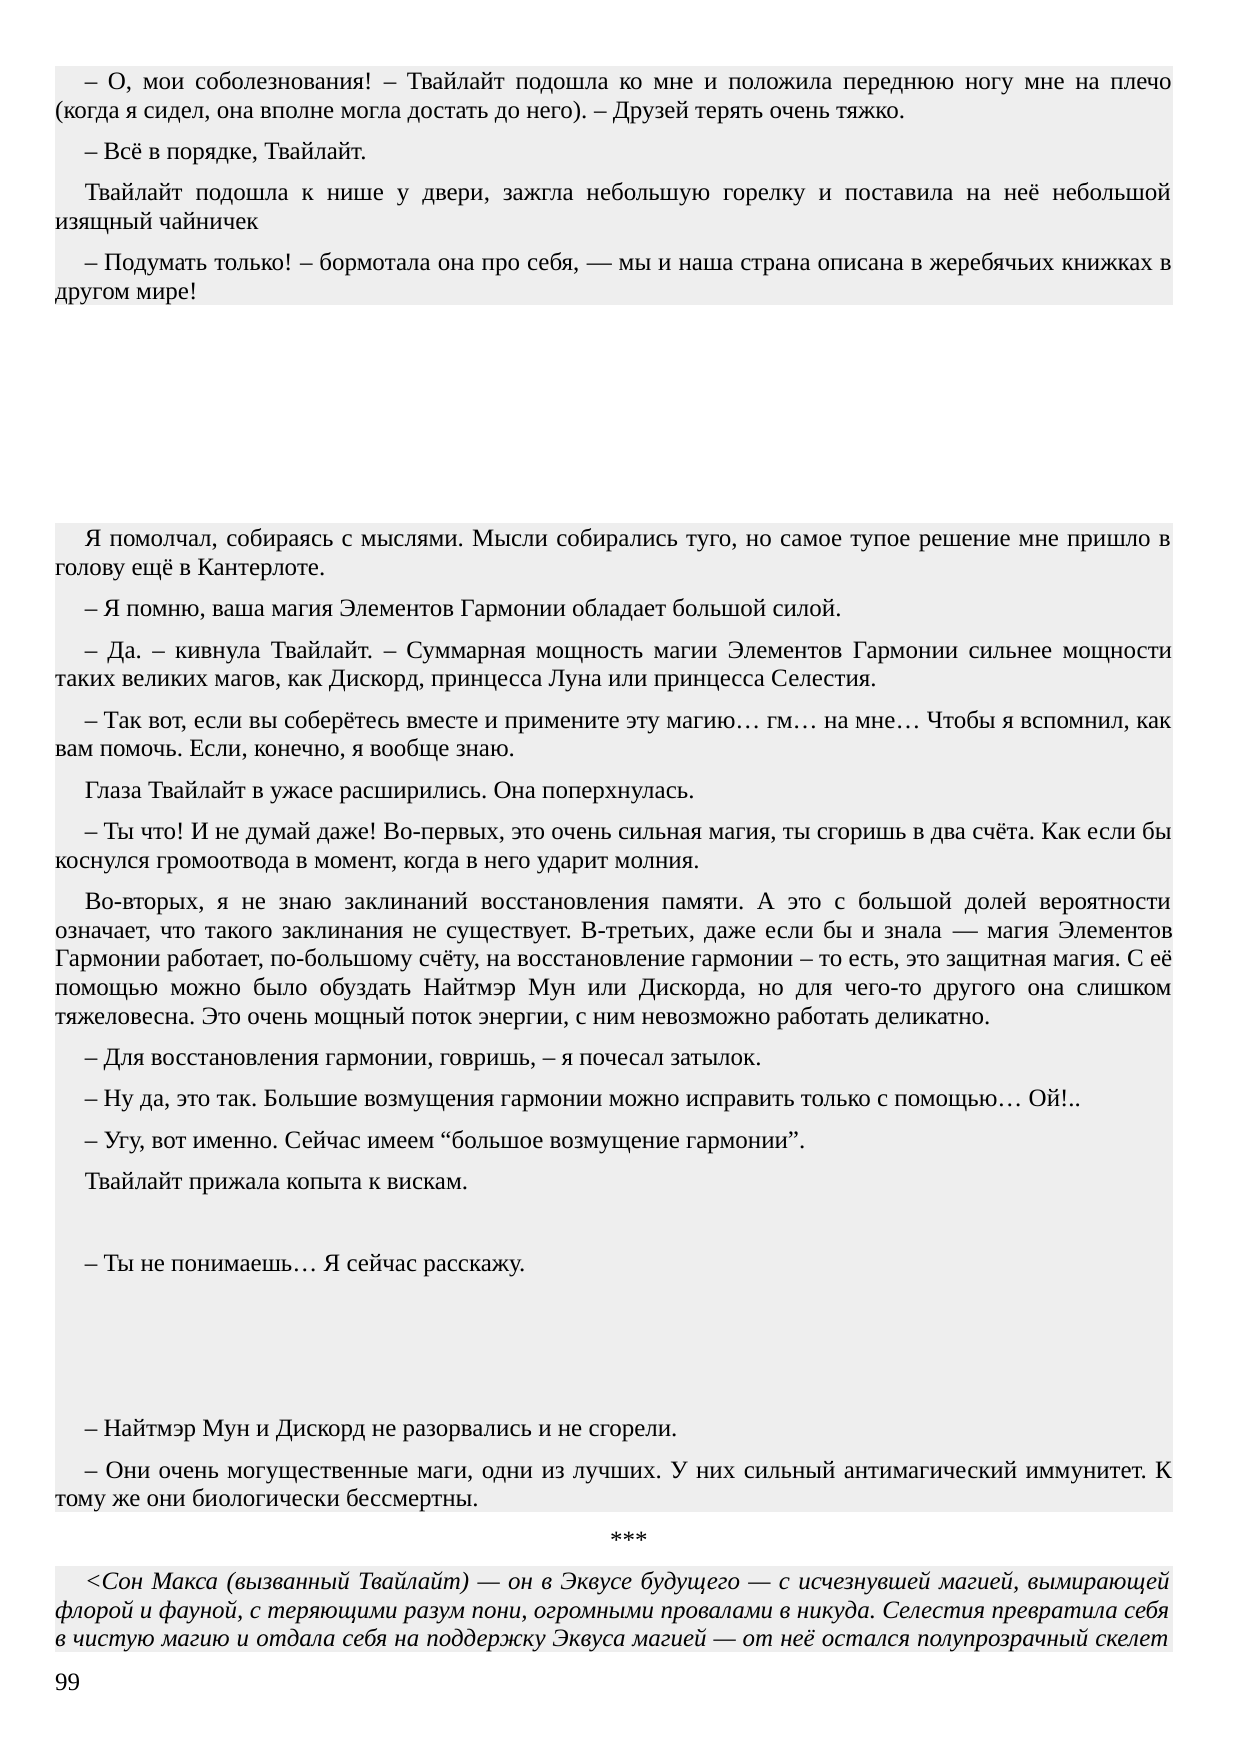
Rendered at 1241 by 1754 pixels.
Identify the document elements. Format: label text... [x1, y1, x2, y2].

text – Ты не понимаешь… Я сейчас расскажу. [55, 1248, 1173, 1277]
text – Они очень могущественные маги, одни из лучших. У них сильный антимагический иммунитет. К тому же они биологически бессмертны. [55, 1455, 1173, 1512]
text – Угу, вот именно. Сейчас имеем “большое возмущение гармонии”. [55, 1125, 1173, 1153]
text Во-вторых, я не знаю заклинаний восстановления памяти. А это с большой долей вероятности означает, что такого заклинания не существует. В-третьих, даже если бы и знала — магия Элементов Гармонии работает, по-большому счёту, на восстановление гармонии – то есть, это защитная магия. С её помощью можно было обуздать Найтмэр Мун или Дискорда, но для чего-то другого она слишком тяжеловесна. Это очень мощный поток энергии, с ним невозможно работать деликатно. [55, 886, 1173, 1030]
text – Всё в порядке, Твайлайт. [55, 136, 1173, 165]
text – Для восстановления гармонии, говришь, – я почесал затылок. [55, 1042, 1173, 1071]
text – О, мои соболезнования! – Твайлайт подошла ко мне и положила переднюю ногу мне на плечо (когда я сидел, она вполне могла достать до него). – Друзей терять очень тяжко. [55, 66, 1173, 123]
text – Найтмэр Мун и Дискорд не разорвались и не сгорели. [55, 1413, 1173, 1442]
text – Подумать только! – бормотала она про себя, — мы и наша страна описана в жеребячьих книжках в другом мире! [55, 247, 1173, 305]
text – Ты что! И не думай даже! Во-первых, это очень сильная магия, ты сгоришь в два счёта. Как если бы коснулся громоотвода в момент, когда в него ударит молния. [55, 816, 1173, 873]
text – Так вот, если вы соберётесь вместе и примените эту магию… гм… на мне… Чтобы я вспомнил, как вам помочь. Если, конечно, я вообще знаю. [55, 705, 1173, 762]
text <Сон Макса (вызванный Твайлайт) — он в Эквусе будущего — с исчезнувшей магией, вымирающей флорой и фауной, с теряющими разум пони, огромными провалами в никуда. Селестия превратила себя в чистую магию и отдала себя на поддержку Эквуса магией — от неё остался полупрозрачный скелет [55, 1566, 1173, 1652]
text Твайлайт подошла к нише у двери, зажгла небольшую горелку и поставила на неё небольшой изящный чайничек [55, 177, 1173, 235]
text Глаза Твайлайт в ужасе расширились. Она поперхнулась. [55, 775, 1173, 803]
text – Ну да, это так. Большие возмущения гармонии можно исправить только с помощью… Ой!.. [55, 1083, 1173, 1112]
text – Я помню, ваша магия Элементов Гармонии обладает большой силой. [55, 593, 1173, 622]
text Я помолчал, собираясь с мыслями. Мысли собирались туго, но самое тупое решение мне пришло в голову ещё в Кантерлоте. [55, 523, 1173, 581]
text – Да. – кивнула Твайлайт. – Суммарная мощность магии Элементов Гармонии сильнее мощности таких великих магов, как Дискорд, принцесса Луна или принцесса Селестия. [55, 635, 1173, 692]
text *** [55, 1525, 1173, 1553]
text Твайлайт прижала копыта к вискам. [55, 1166, 1173, 1195]
